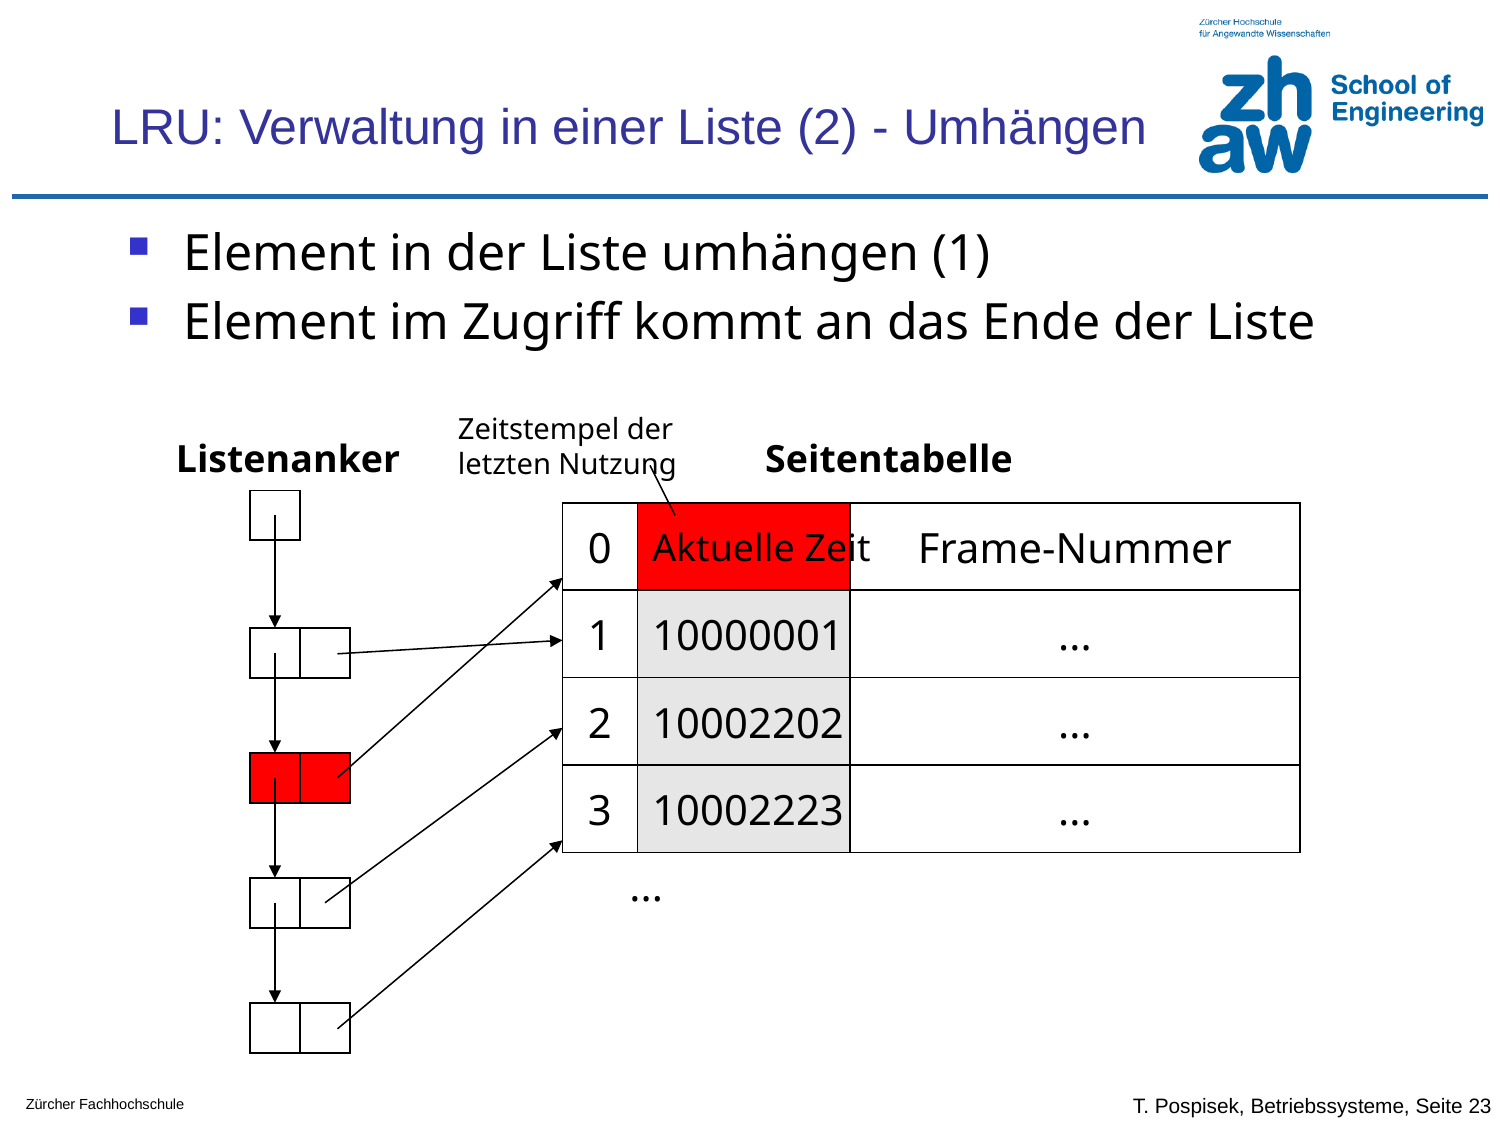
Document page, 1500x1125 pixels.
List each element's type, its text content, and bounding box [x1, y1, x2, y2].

list Element in der Liste umhängen (1) Element im Zugriff kommt an das Ende der Liste [112, 212, 1388, 950]
title LRU: Verwaltung in einer Liste (2) - Umhängen [96, 50, 1375, 163]
text_box [249, 1002, 350, 1053]
picture [1199, 19, 1483, 173]
